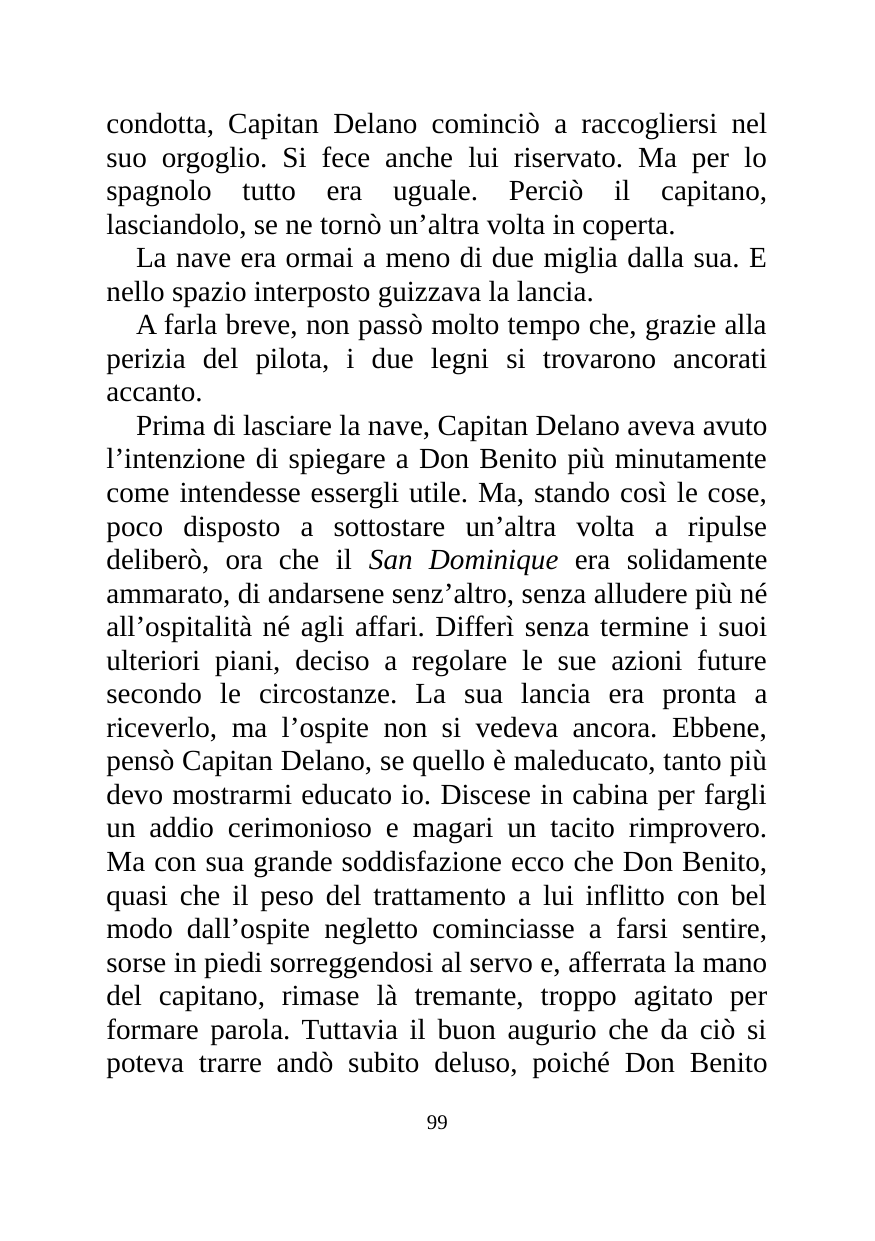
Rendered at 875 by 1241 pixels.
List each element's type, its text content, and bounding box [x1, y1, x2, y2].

text condotta, Capitan Delano cominciò a raccogliersi nel suo orgoglio. Si fece anche lui riservato. Ma per lo spagnolo tutto era uguale. Perciò il capitano, lasciandolo, se ne tornò un’altra volta in coperta. [106, 106, 768, 240]
text A farla breve, non passò molto tempo che, grazie alla perizia del pilota, i due legni si trovarono ancorati accanto. [106, 307, 768, 408]
text Prima di lasciare la nave, Capitan Delano aveva avuto l’intenzione di spiegare a Don Benito più minutamente come intendesse essergli utile. Ma, stando così le cose, poco disposto a sottostare un’altra volta a ripulse deliberò, ora che il San Dominique era solidamente ammarato, di andarsene senz’altro, senza alludere più né all’ospitalità né agli affari. Differì senza termine i suoi ulteriori piani, deciso a regolare le sue azioni future secondo le circostanze. La sua lancia era pronta a riceverlo, ma l’ospite non si vedeva ancora. Ebbene, pensò Capitan Delano, se quello è maleducato, tanto più devo mostrarmi educato io. Discese in cabina per fargli un addio cerimonioso e magari un tacito rimprovero. Ma con sua grande soddisfazione ecco che Don Benito, quasi che il peso del trattamento a lui inflitto con bel modo dall’ospite negletto cominciasse a farsi sentire, sorse in piedi sorreggendosi al servo e, afferrata la mano del capitano, rimase là tremante, troppo agitato per formare parola. Tuttavia il buon augurio che da ciò si poteva trarre andò subito deluso, poiché Don Benito [106, 408, 768, 1079]
text La nave era ormai a meno di due miglia dalla sua. E nello spazio interposto guizzava la lancia. [106, 240, 768, 307]
